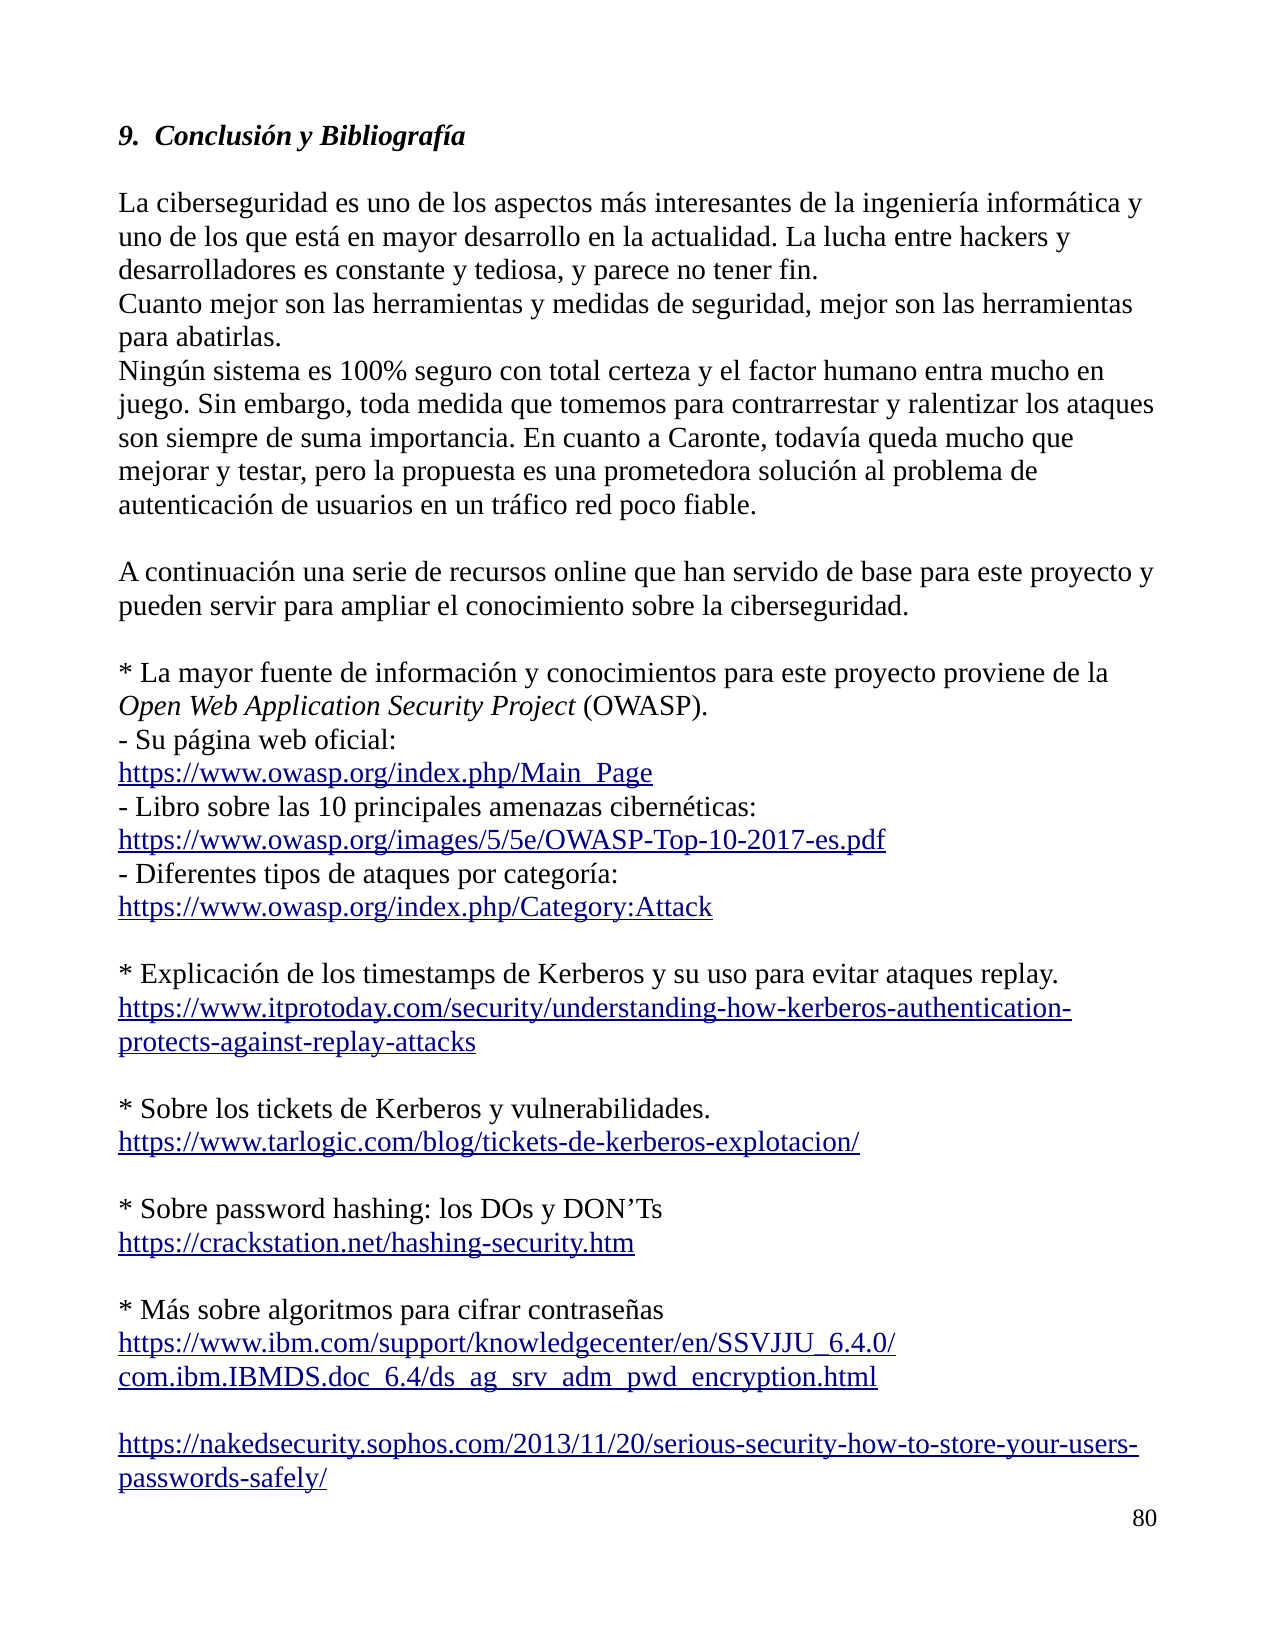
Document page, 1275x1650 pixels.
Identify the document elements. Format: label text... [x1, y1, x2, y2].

text 9. Conclusión y Bibliografía [118, 118, 1157, 152]
text * Sobre los tickets de Kerberos y vulnerabilidades. [118, 1091, 1157, 1124]
text * Sobre password hashing: los DOs y DON’Ts [118, 1191, 1157, 1225]
text https://crackstation.net/hashing-security.htm [118, 1225, 1157, 1258]
text * Explicación de los timestamps de Kerberos y su uso para evitar ataques replay. [118, 957, 1157, 990]
text La ciberseguridad es uno de los aspectos más interesantes de la ingeniería informática y uno de los que está en mayor desarrollo en la actualidad. La lucha entre hackers y desarrolladores es constante y tediosa, y parece no tener fin. [118, 185, 1157, 286]
text A continuación una serie de recursos online que han servido de base para este proyecto y pueden servir para ampliar el conocimiento sobre la ciberseguridad. [118, 554, 1157, 621]
text - Su página web oficial: [118, 722, 1157, 755]
text - Libro sobre las 10 principales amenazas cibernéticas: [118, 789, 1157, 822]
text * La mayor fuente de información y conocimientos para este proyecto proviene de la Open Web Application Security Project (OWASP). [118, 655, 1157, 722]
text https://www.owasp.org/index.php/Main_Page [118, 755, 1157, 789]
text https://nakedsecurity.sophos.com/2013/11/20/serious-security-how-to-store-your-users-passwords-safely/ [118, 1426, 1157, 1493]
text Cuanto mejor son las herramientas y medidas de seguridad, mejor son las herramientas para abatirlas. [118, 286, 1157, 353]
text Ningún sistema es 100% seguro con total certeza y el factor humano entra mucho en juego. Sin embargo, toda medida que tomemos para contrarrestar y ralentizar los ataques son siempre de suma importancia. En cuanto a Caronte, todavía queda mucho que mejorar y testar, pero la propuesta es una prometedora solución al problema de autenticación de usuarios en un tráfico red poco fiable. [118, 353, 1157, 521]
text https://www.tarlogic.com/blog/tickets-de-kerberos-explotacion/ [118, 1124, 1157, 1158]
text https://www.ibm.com/support/knowledgecenter/en/SSVJJU_6.4.0/com.ibm.IBMDS.doc_6.4/ds_ag_srv_adm_pwd_encryption.html [118, 1326, 1157, 1393]
text https://www.owasp.org/index.php/Category:Attack [118, 889, 1157, 923]
text https://www.itprotoday.com/security/understanding-how-kerberos-authentication-protects-against-replay-attacks [118, 990, 1157, 1057]
text https://www.owasp.org/images/5/5e/OWASP-Top-10-2017-es.pdf [118, 822, 1157, 856]
text - Diferentes tipos de ataques por categoría: [118, 856, 1157, 889]
text * Más sobre algoritmos para cifrar contraseñas [118, 1292, 1157, 1326]
